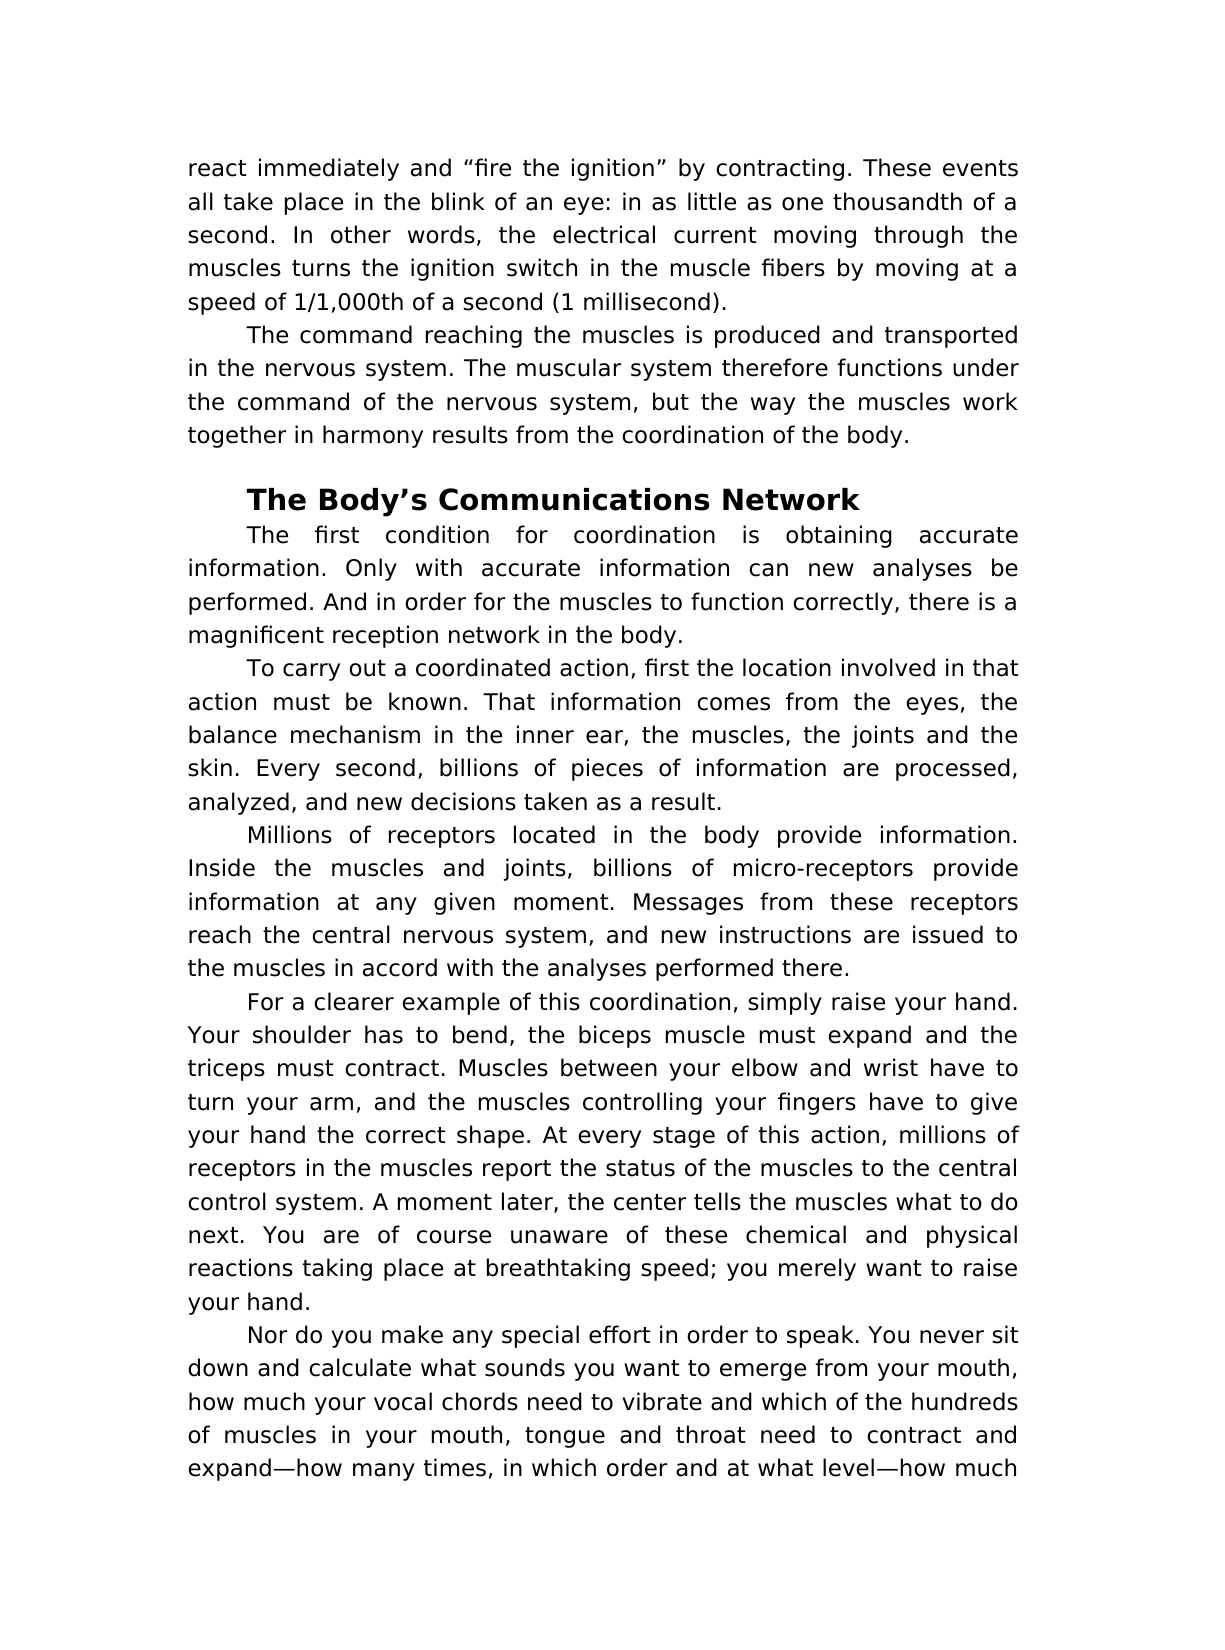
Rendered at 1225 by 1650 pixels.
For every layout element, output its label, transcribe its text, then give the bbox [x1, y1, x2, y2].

text Millions of receptors located in the body provide information. Inside the muscles and joints, billions of micro-receptors provide information at any given moment. Messages from these receptors reach the central nervous system, and new instructions are issued to the muscles in accord with the analyses performed there. [187, 817, 1020, 983]
text The Body’s Communications Network [187, 483, 1020, 517]
text Nor do you make any special effort in order to speak. You never sit down and calculate what sounds you want to emerge from your mouth, how much your vocal chords need to vibrate and which of the hundreds of muscles in your mouth, tongue and throat need to contract and expand—how many times, in which order and at what level—how much [187, 1317, 1020, 1483]
text react immediately and “fire the ignition” by contracting. These events all take place in the blink of an eye: in as little as one thousandth of a second. In other words, the electrical current moving through the muscles turns the ignition switch in the muscle fibers by moving at a speed of 1/1,000th of a second (1 millisecond). [187, 150, 1020, 317]
text The first condition for coordination is obtaining accurate information. Only with accurate information can new analyses be performed. And in order for the muscles to function correctly, there is a magnificent reception network in the body. [187, 517, 1020, 650]
text For a clearer example of this coordination, simply raise your hand. Your shoulder has to bend, the biceps muscle must expand and the triceps must contract. Muscles between your elbow and wrist have to turn your arm, and the muscles controlling your fingers have to give your hand the correct shape. At every stage of this action, millions of receptors in the muscles report the status of the muscles to the central control system. A moment later, the center tells the muscles what to do next. You are of course unaware of these chemical and physical reactions taking place at breathtaking speed; you merely want to raise your hand. [187, 983, 1020, 1317]
text To carry out a coordinated action, first the location involved in that action must be known. That information comes from the eyes, the balance mechanism in the inner ear, the muscles, the joints and the skin. Every second, billions of pieces of information are processed, analyzed, and new decisions taken as a result. [187, 650, 1020, 817]
text The command reaching the muscles is produced and transported in the nervous system. The muscular system therefore functions under the command of the nervous system, but the way the muscles work together in harmony results from the coordination of the body. [187, 317, 1020, 450]
